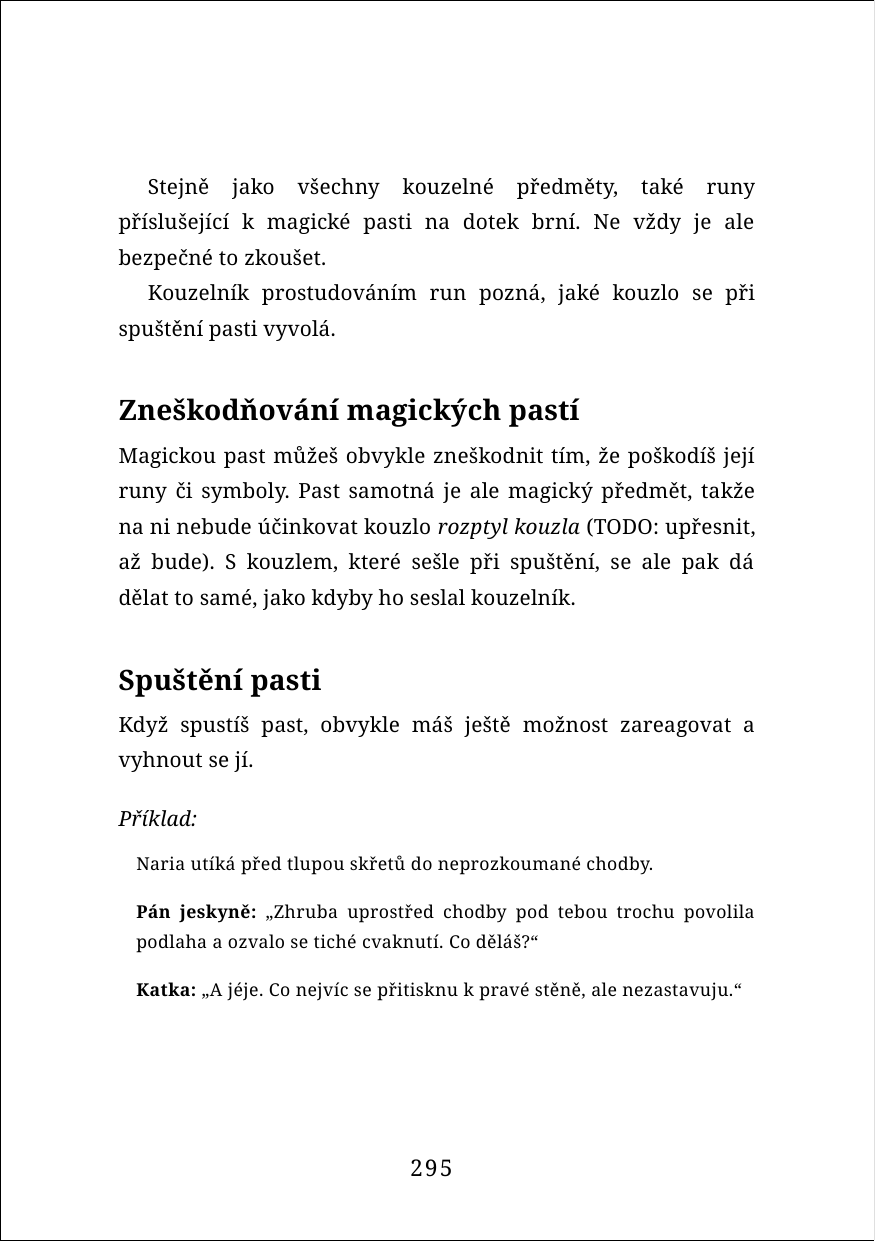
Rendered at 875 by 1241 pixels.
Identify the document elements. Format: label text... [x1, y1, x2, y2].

subtitle Zneškodňování magických pastí [118, 391, 756, 429]
text Magickou past můžeš obvykle zneškodnit tím, že poškodíš její runy či symboly. Past samotná je ale magický předmět, takže na ni nebude účinkovat kouzlo rozptyl kouzla (TODO: upřesnit, až bude). S kouzlem, které sešle při spuštění, se ale pak dá dělat to samé, jako kdyby ho seslal kouzelník. [118, 441, 756, 611]
text Katka: „A jéje. Co nejvíc se přitisknu k pravé stěně, ale nezastavuju.“ [136, 978, 756, 1002]
subtitle Spuštění pasti [118, 660, 756, 698]
text Příklad: [118, 804, 756, 833]
text Naria utíká před tlupou skřetů do neprozkoumané chodby. [136, 852, 756, 876]
text Pán jeskyně: „Zhruba uprostřed chodby pod tebou trochu povolila podlaha a ozvalo se tiché cvaknutí. Co děláš?“ [136, 900, 756, 954]
text Když spustíš past, obvykle máš ještě možnost zareagovat a vyhnout se jí. [118, 710, 756, 774]
text Stejně jako všechny kouzelné předměty, také runy příslušející k magické pasti na dotek brní. Ne vždy je ale bezpečné to zkoušet. Kouzelník prostudováním run pozná, jaké kouzlo se při spuštění pasti vyvolá. [118, 172, 756, 342]
